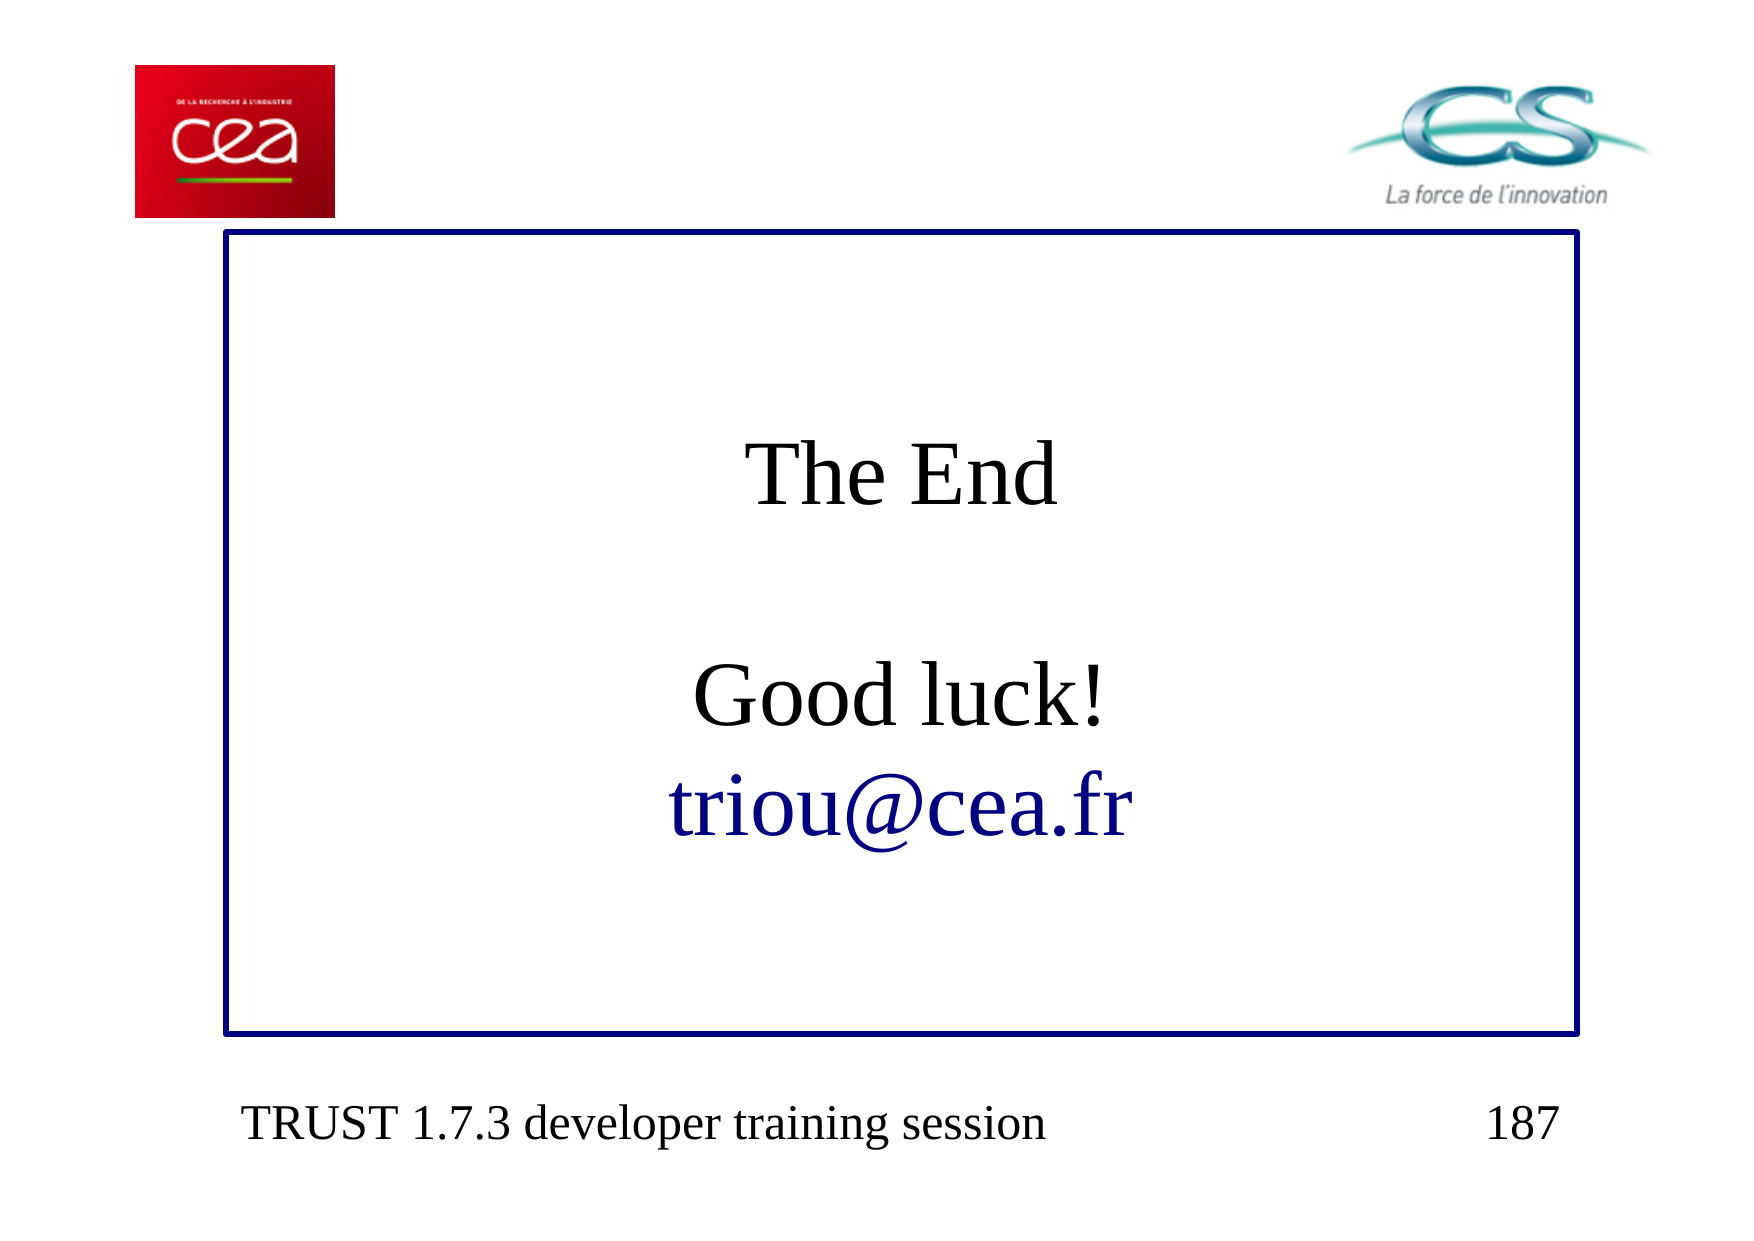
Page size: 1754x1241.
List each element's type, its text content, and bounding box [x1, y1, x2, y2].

picture [1340, 73, 1662, 218]
picture [135, 65, 335, 218]
title The End Good luck! triou@cea.fr [225, 232, 1577, 1035]
